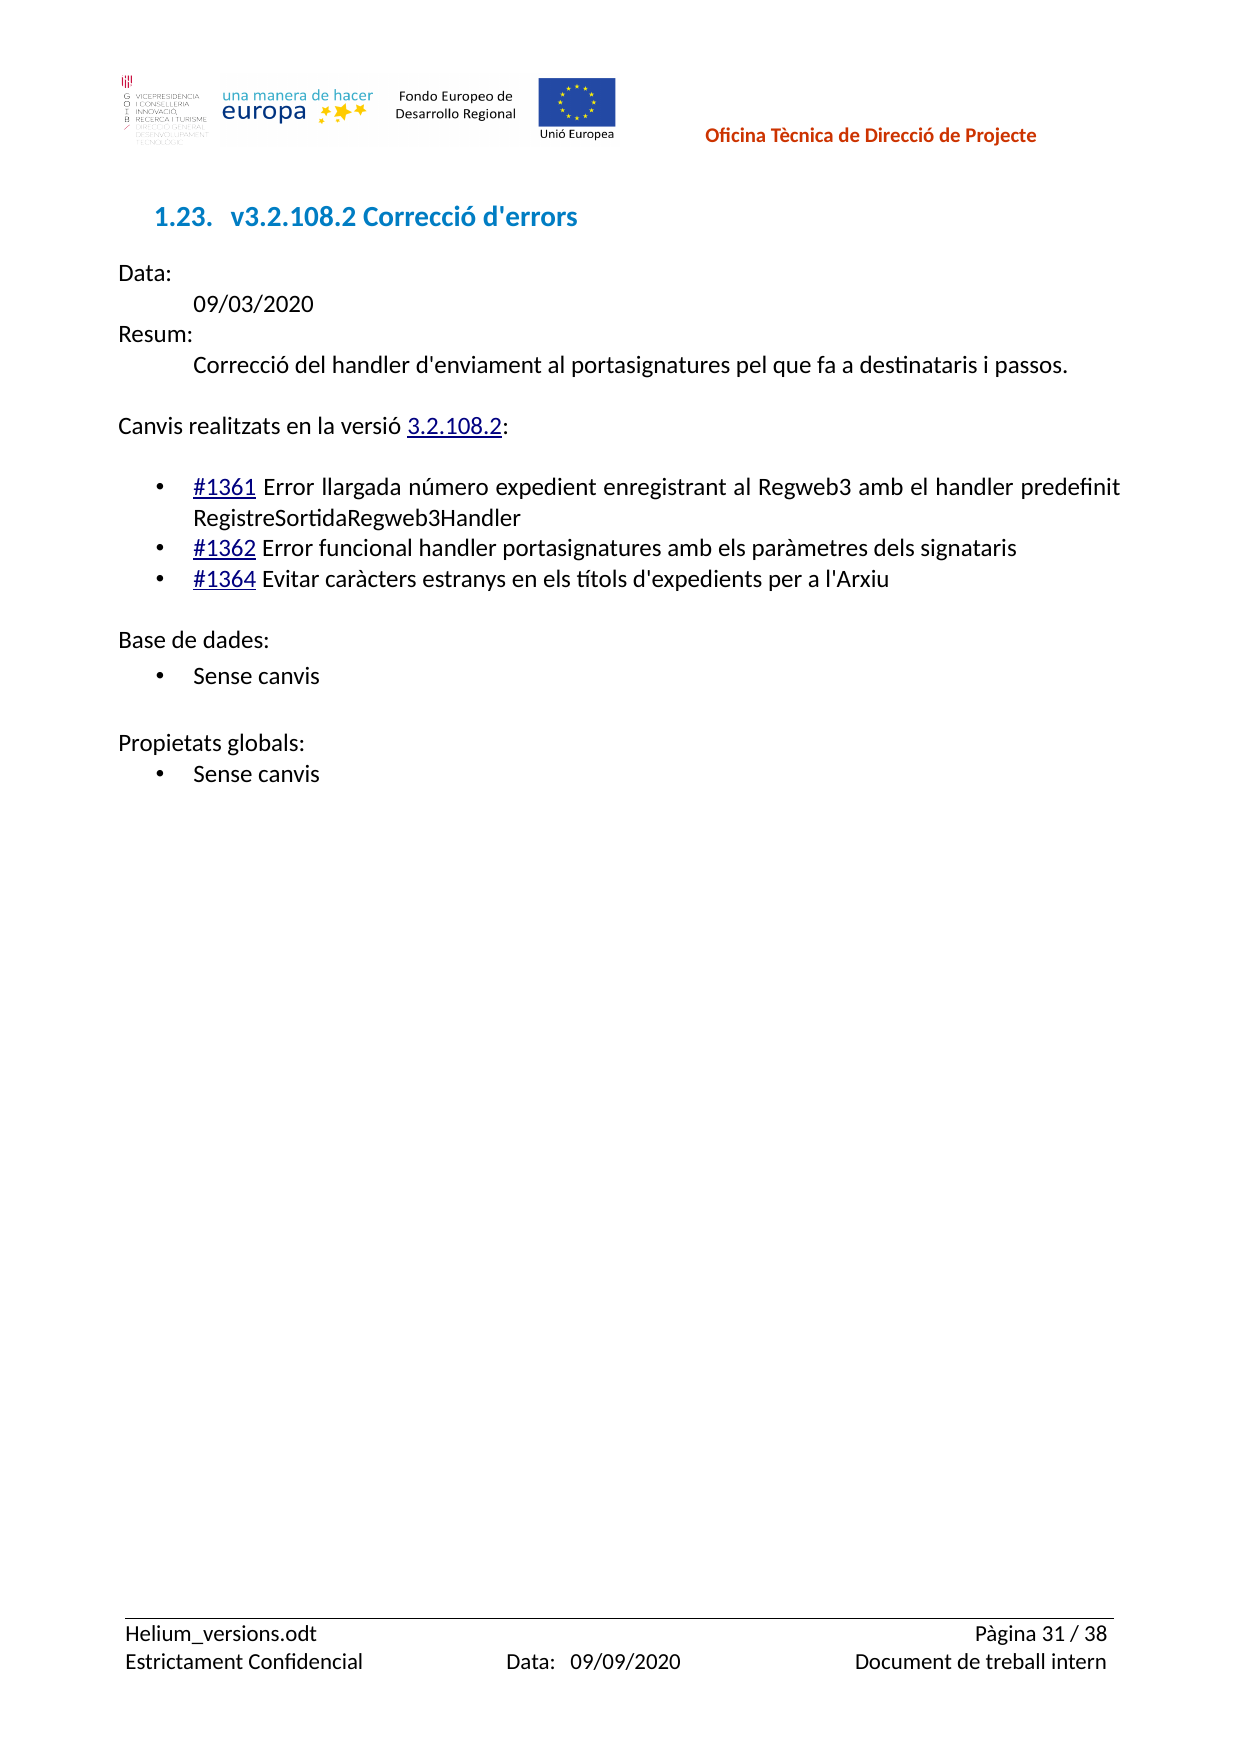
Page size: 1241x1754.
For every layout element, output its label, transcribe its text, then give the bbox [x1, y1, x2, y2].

text Resum: [118, 319, 1122, 349]
text 09/03/2020 [118, 288, 1122, 319]
list Sense canvis [156, 758, 1122, 788]
list #1364 Evitar caràcters estranys en els títols d'expedients per a l'Arxiu [156, 563, 1122, 593]
list Sense canvis [156, 660, 1122, 691]
picture [118, 73, 213, 147]
picture [219, 73, 621, 147]
subtitle v3.2.108.2 Correcció d'errors [153, 198, 1122, 234]
text Propietats globals: [118, 727, 1122, 758]
text Base de dades: [118, 624, 1122, 654]
text Data: [118, 258, 1122, 288]
text Correcció del handler d'enviament al portasignatures pel que fa a destinataris i passos. [118, 349, 1122, 380]
list #1361 Error llargada número expedient enregistrant al Regweb3 amb el handler predefinit RegistreSortidaRegweb3Handler [156, 471, 1122, 532]
list #1362 Error funcional handler portasignatures amb els paràmetres dels signataris [156, 532, 1122, 563]
text Canvis realitzats en la versió 3.2.108.2: [118, 410, 1122, 441]
